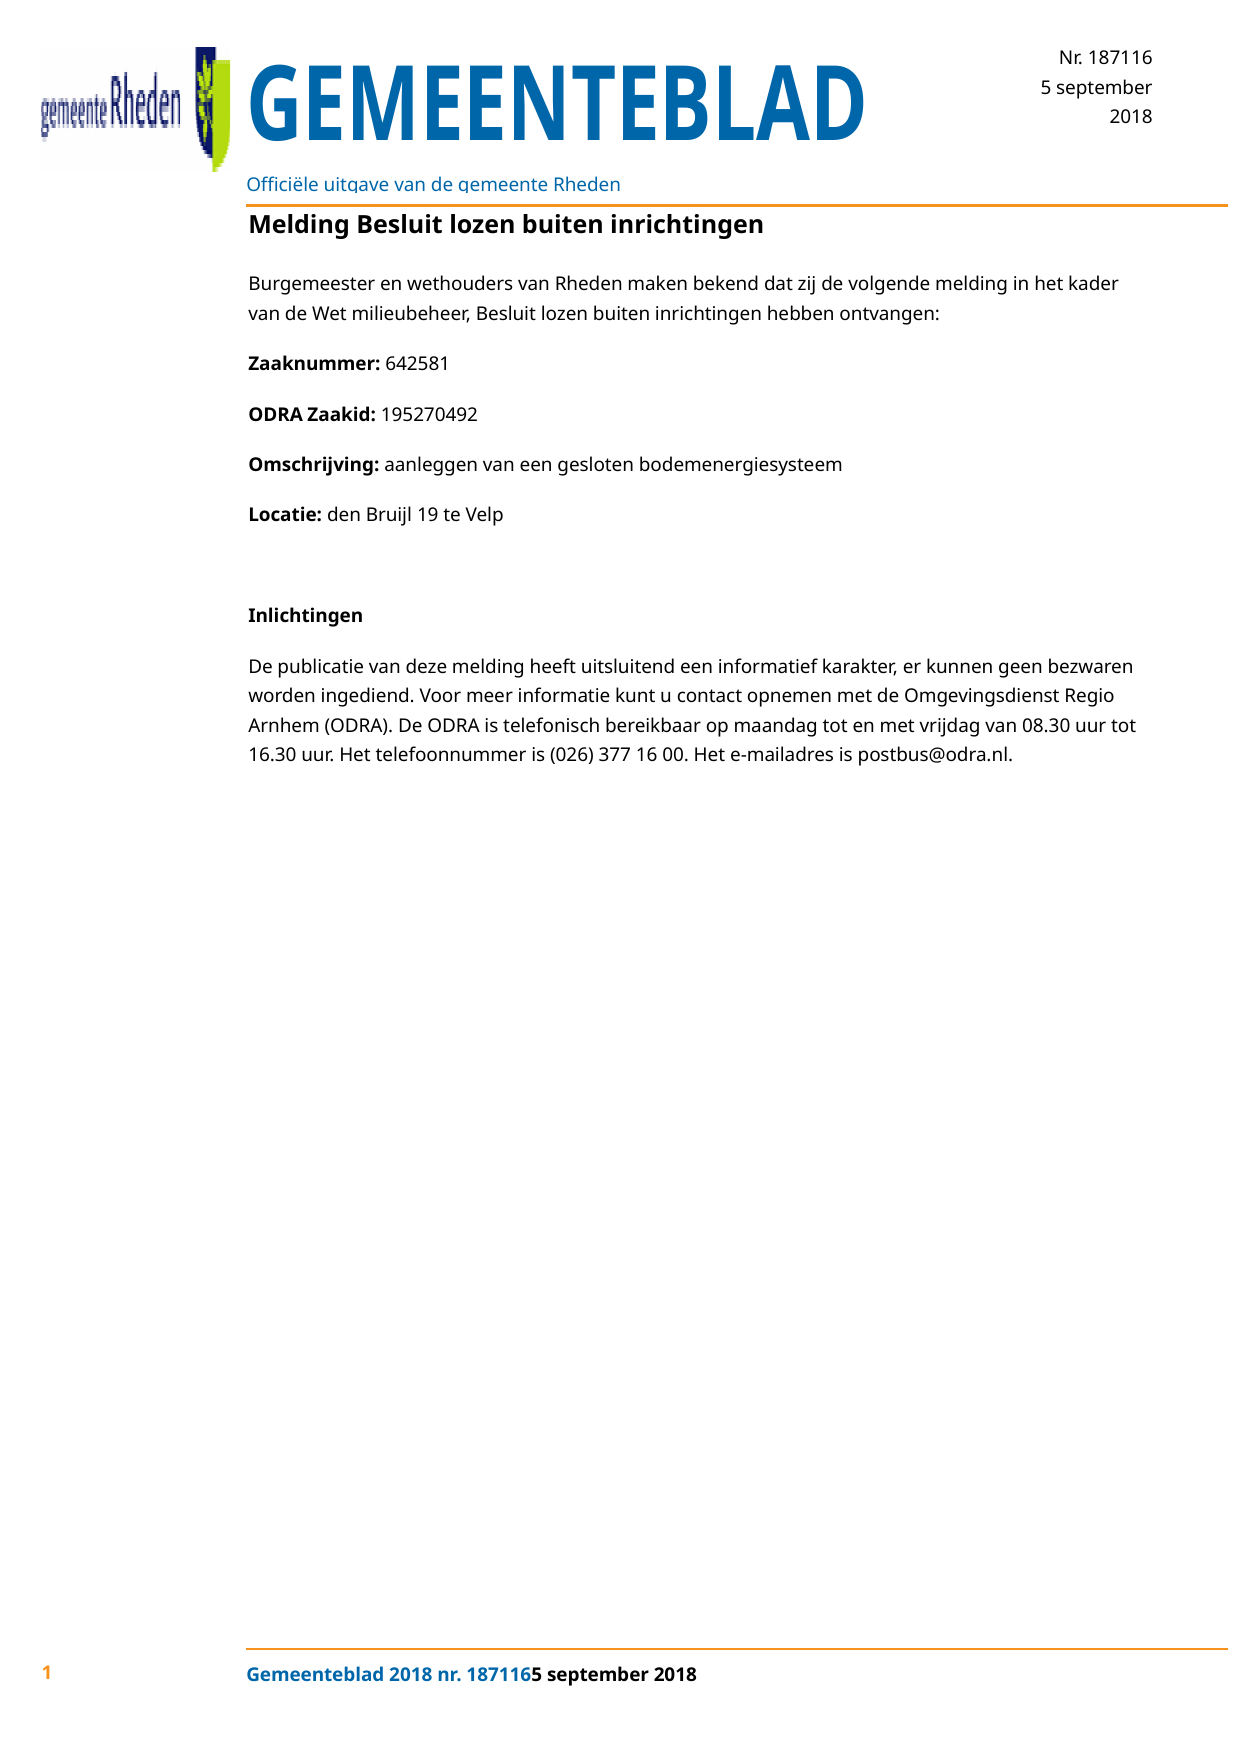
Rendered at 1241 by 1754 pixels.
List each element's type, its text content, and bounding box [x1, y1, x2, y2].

text ODRA Zaakid: 195270492 [248, 401, 1152, 426]
text Omschrijving: aanleggen van een gesloten bodemenergiesysteem [248, 451, 1152, 477]
text De publicatie van deze melding heeft uitsluitend een informatief karakter, er kunnen geen bezwaren worden ingediend. Voor meer informatie kunt u contact opnemen met de Omgevingsdienst Regio Arnhem (ODRA). De ODRA is telefonisch bereikbaar op maandag tot en met vrijdag van 08.30 uur tot 16.30 uur. Het telefoonnummer is (026) 377 16 00. Het e-mailadres is postbus@odra.nl. [248, 653, 1152, 767]
text Melding Besluit lozen buiten inrichtingen [248, 207, 1152, 241]
text Inlichtingen [248, 602, 1152, 628]
text Burgemeester en wethouders van Rheden maken bekend dat zij de volgende melding in het kader van de Wet milieubeheer, Besluit lozen buiten inrichtingen hebben ontvangen: [248, 270, 1152, 326]
text Zaaknummer: 642581 [248, 350, 1152, 376]
picture [41, 47, 231, 172]
text Locatie: den Bruijl 19 te Velp [248, 502, 1152, 527]
